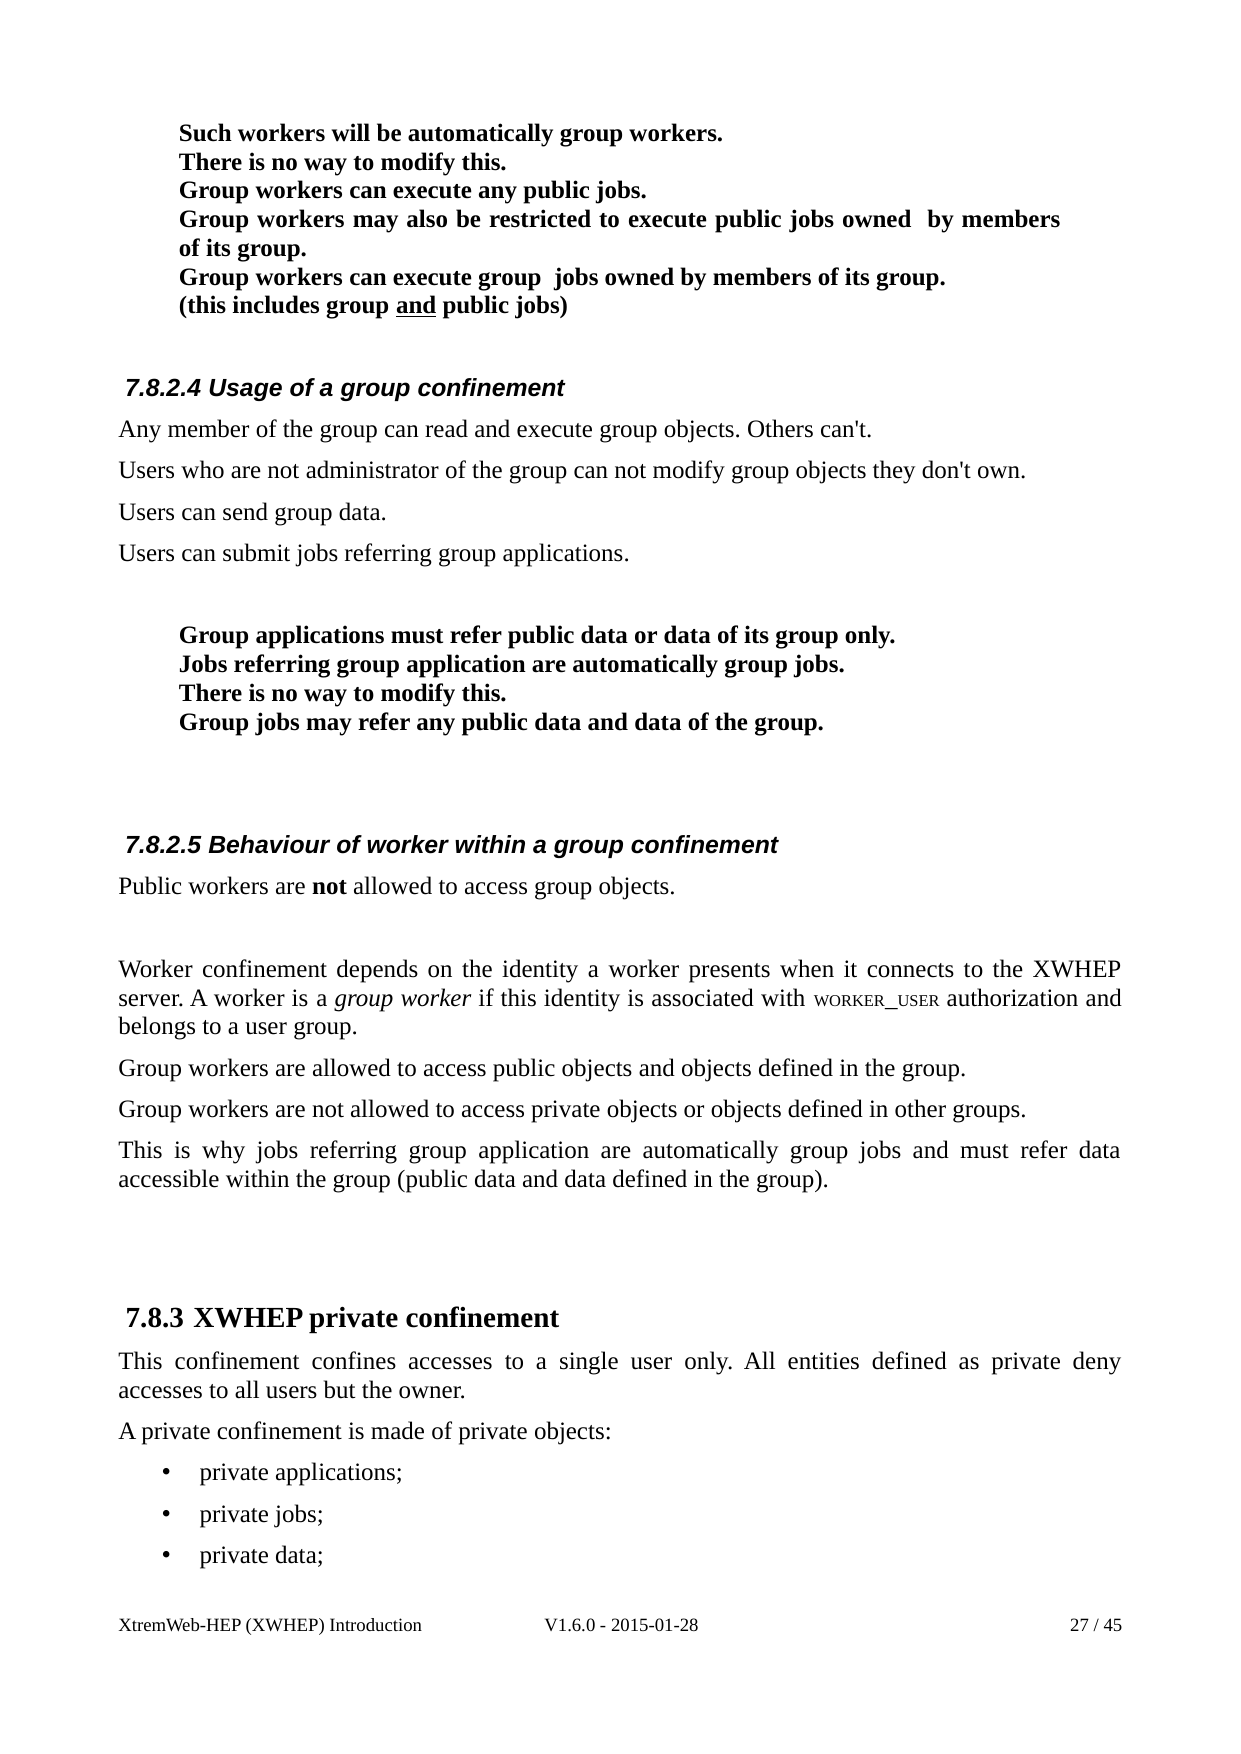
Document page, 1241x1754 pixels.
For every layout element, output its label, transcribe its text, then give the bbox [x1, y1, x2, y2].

text Group applications must refer public data or data of its group only. [179, 620, 1061, 649]
text Users who are not administrator of the group can not modify group objects they don't own. [118, 455, 1122, 484]
text Users can send group data. [118, 497, 1122, 525]
text There is no way to modify this. [179, 147, 1061, 176]
text There is no way to modify this. [179, 678, 1061, 707]
subtitle Usage of a group confinement [118, 373, 1122, 402]
text This is why jobs referring group application are automatically group jobs and must refer data accessible within the group (public data and data defined in the group). [118, 1135, 1122, 1193]
list private jobs; [162, 1499, 1122, 1527]
list private applications; [162, 1457, 1122, 1486]
text Group jobs may refer any public data and data of the group. [179, 707, 1061, 735]
list private data; [162, 1540, 1122, 1569]
text A private confinement is made of private objects: [118, 1416, 1122, 1445]
text Worker confinement depends on the identity a worker presents when it connects to the XWHEP server. A worker is a group worker if this identity is associated with worker_user authorization and belongs to a user group. [118, 954, 1122, 1040]
text Group workers can execute group jobs owned by members of its group. [179, 262, 1061, 291]
text Any member of the group can read and execute group objects. Others can't. [118, 414, 1122, 443]
text This confinement confines accesses to a single user only. All entities defined as private deny accesses to all users but the owner. [118, 1346, 1122, 1404]
text Group workers may also be restricted to execute public jobs owned by members of its group. [179, 204, 1061, 262]
text Users can submit jobs referring group applications. [118, 538, 1122, 567]
subtitle Behaviour of worker within a group confinement [118, 830, 1122, 859]
text Public workers are not allowed to access group objects. [118, 871, 1122, 900]
text Jobs referring group application are automatically group jobs. [179, 649, 1061, 678]
subtitle XWHEP private confinement [118, 1300, 1122, 1334]
text Group workers are allowed to access public objects and objects defined in the group. [118, 1053, 1122, 1081]
text Group workers can execute any public jobs. [179, 176, 1061, 204]
text (this includes group and public jobs) [179, 291, 1061, 319]
text Group workers are not allowed to access private objects or objects defined in other groups. [118, 1094, 1122, 1123]
text Such workers will be automatically group workers. [179, 118, 1061, 147]
